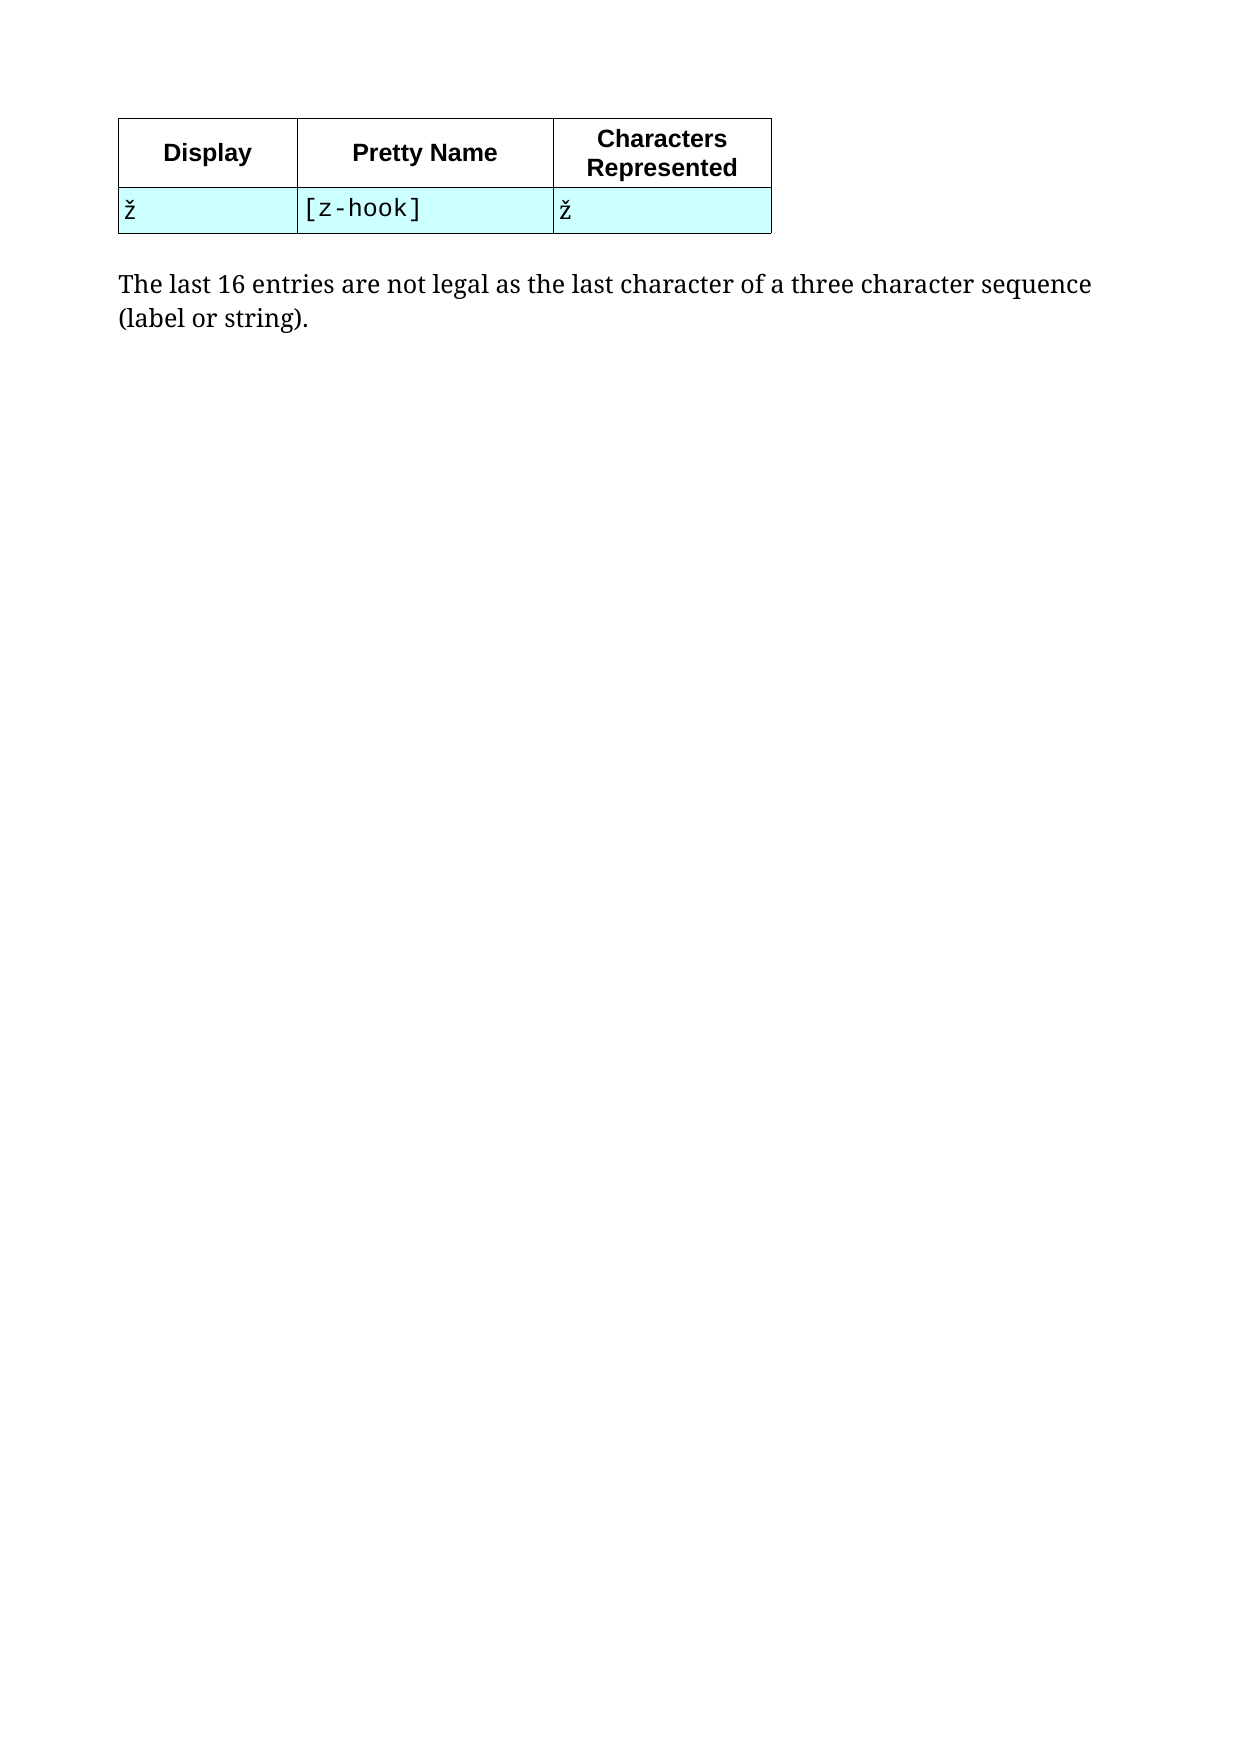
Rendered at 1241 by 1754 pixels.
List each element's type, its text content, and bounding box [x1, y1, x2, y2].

table_header Pretty Name [298, 119, 553, 187]
table_cell [z-hook] [298, 188, 553, 233]
table_cell ž [119, 188, 297, 233]
text The last 16 entries are not legal as the last character of a three character sequence (label or string). [118, 267, 1122, 335]
table_header Characters Represented [554, 119, 771, 187]
table_header Display [119, 119, 297, 187]
table_cell ž [554, 188, 771, 233]
